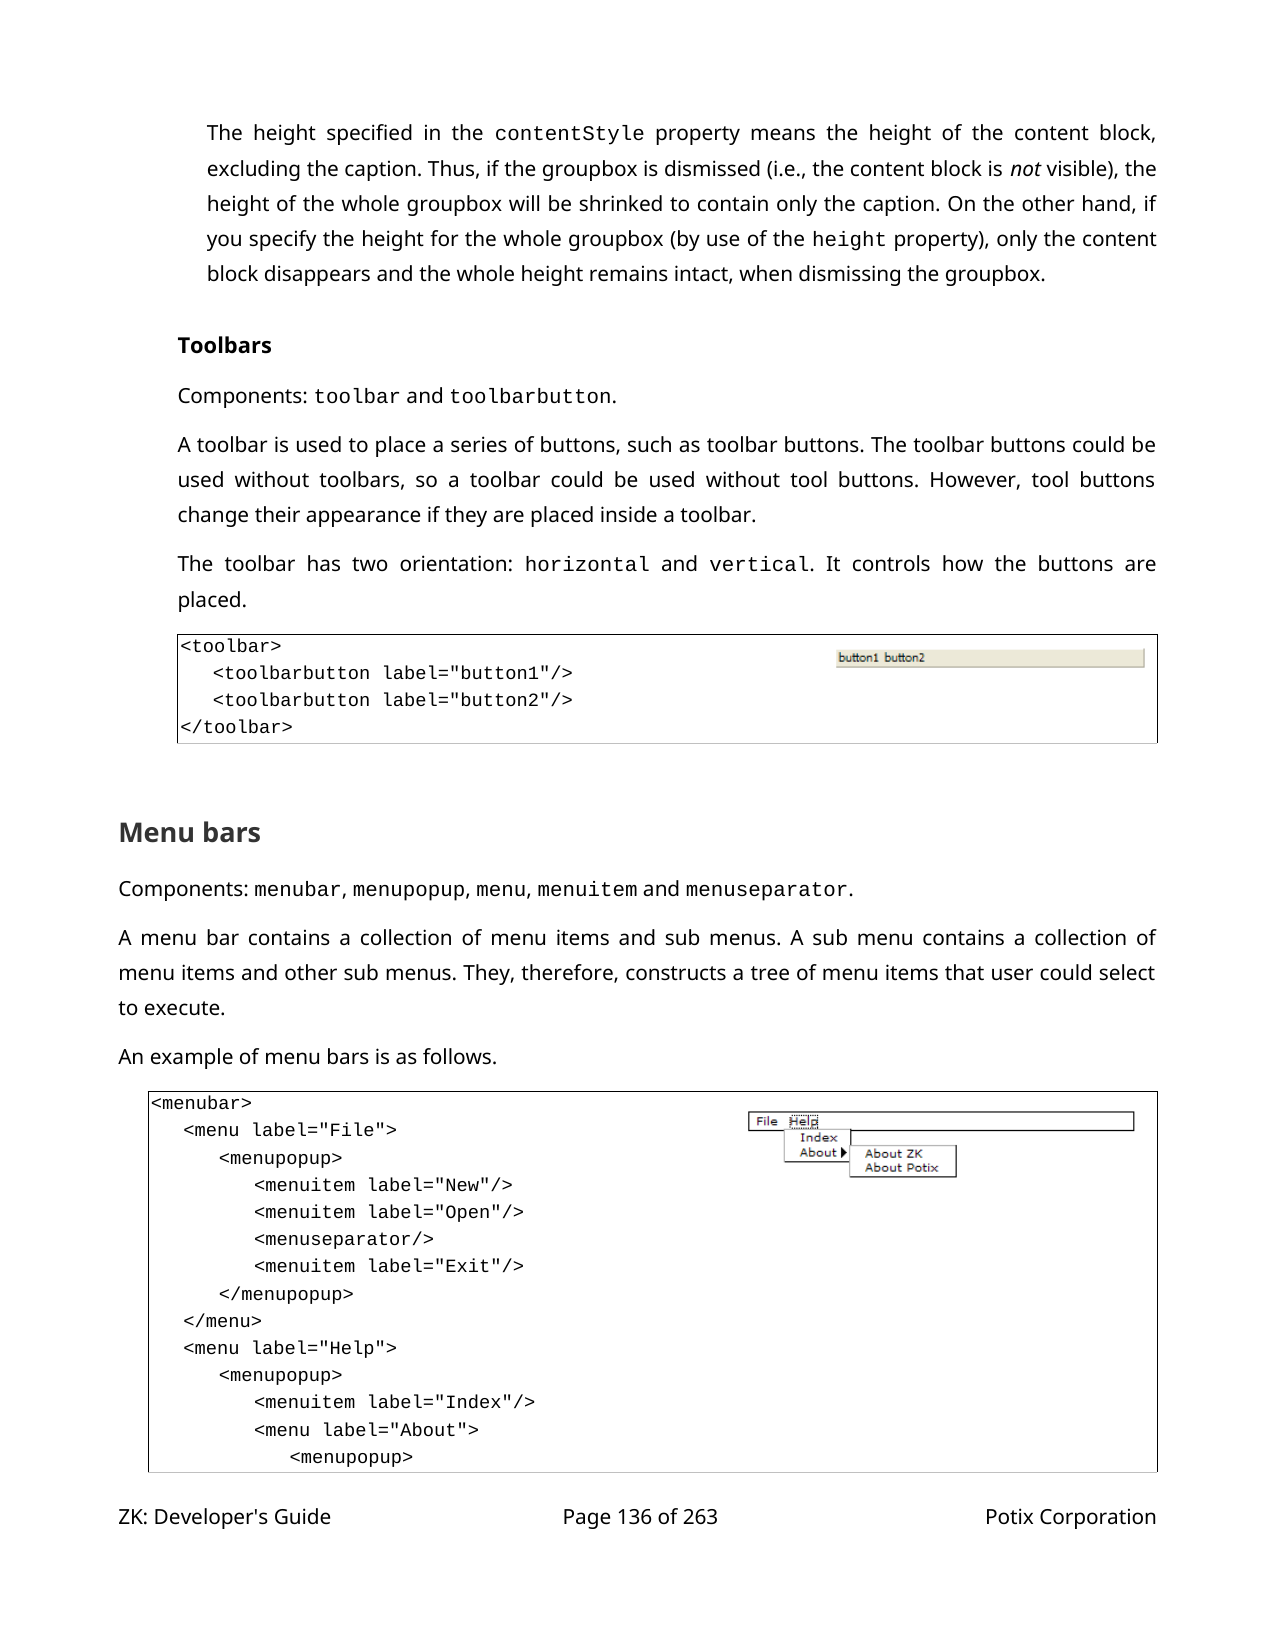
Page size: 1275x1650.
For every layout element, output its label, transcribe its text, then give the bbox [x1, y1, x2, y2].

text An example of menu bars is as follows. [118, 1042, 1157, 1071]
text <toolbar> [178, 635, 1157, 658]
text The toolbar has two orientation: horizontal and vertical. It controls how the buttons are placed. [177, 549, 1157, 613]
text [1139, 1146, 1157, 1170]
text [1139, 1118, 1157, 1143]
text A toolbar is used to place a series of buttons, such as toolbar buttons. The toolbar buttons could be used without toolbars, so a toolbar could be used without tool buttons. However, tool buttons change their appearance if they are placed inside a toolbar. [177, 430, 1157, 529]
text <menupopup> [149, 1146, 746, 1170]
text <menu label="Help"> [149, 1336, 1157, 1360]
picture [834, 645, 1147, 669]
picture [746, 1108, 1139, 1181]
text <menuitem label="Open"/> [149, 1200, 1157, 1224]
text Components: toolbar and toolbarbutton. [177, 381, 1157, 409]
text </toolbar> [178, 715, 1157, 743]
subtitle Menu bars [118, 813, 1157, 850]
text </menupopup> [149, 1281, 1157, 1306]
text <menuitem label="Index"/> [149, 1390, 1157, 1414]
subtitle Toolbars [177, 330, 1157, 360]
text <menu label="About"> [149, 1417, 1157, 1442]
text </menu> [149, 1309, 1157, 1333]
text <menupopup> [149, 1444, 1157, 1472]
text <menuitem label="Exit"/> [149, 1254, 1157, 1278]
text <menu label="File"> [149, 1118, 746, 1143]
text <toolbarbutton label="button2"/> [178, 688, 1157, 712]
text A menu bar contains a collection of menu items and sub menus. A sub menu contains a collection of menu items and other sub menus. They, therefore, constructs a tree of menu items that user could select to execute. [118, 923, 1157, 1022]
text <menubar> [149, 1092, 1157, 1115]
text <menuitem label="New"/> [149, 1173, 1157, 1197]
text <toolbarbutton label="button1"/> [178, 661, 1157, 685]
text <menuseparator/> [149, 1227, 1157, 1251]
text Components: menubar, menupopup, menu, menuitem and menuseparator. [118, 874, 1157, 902]
text <menupopup> [149, 1363, 1157, 1387]
text The height specified in the contentStyle property means the height of the content block, excluding the caption. Thus, if the groupbox is dismissed (i.e., the content block is not visible), the height of the whole groupbox will be shrinked to contain only the caption. On the other hand, if you specify the height for the whole groupbox (by use of the height property), only the content block disappears and the whole height remains intact, when dismissing the groupbox. [207, 118, 1157, 288]
